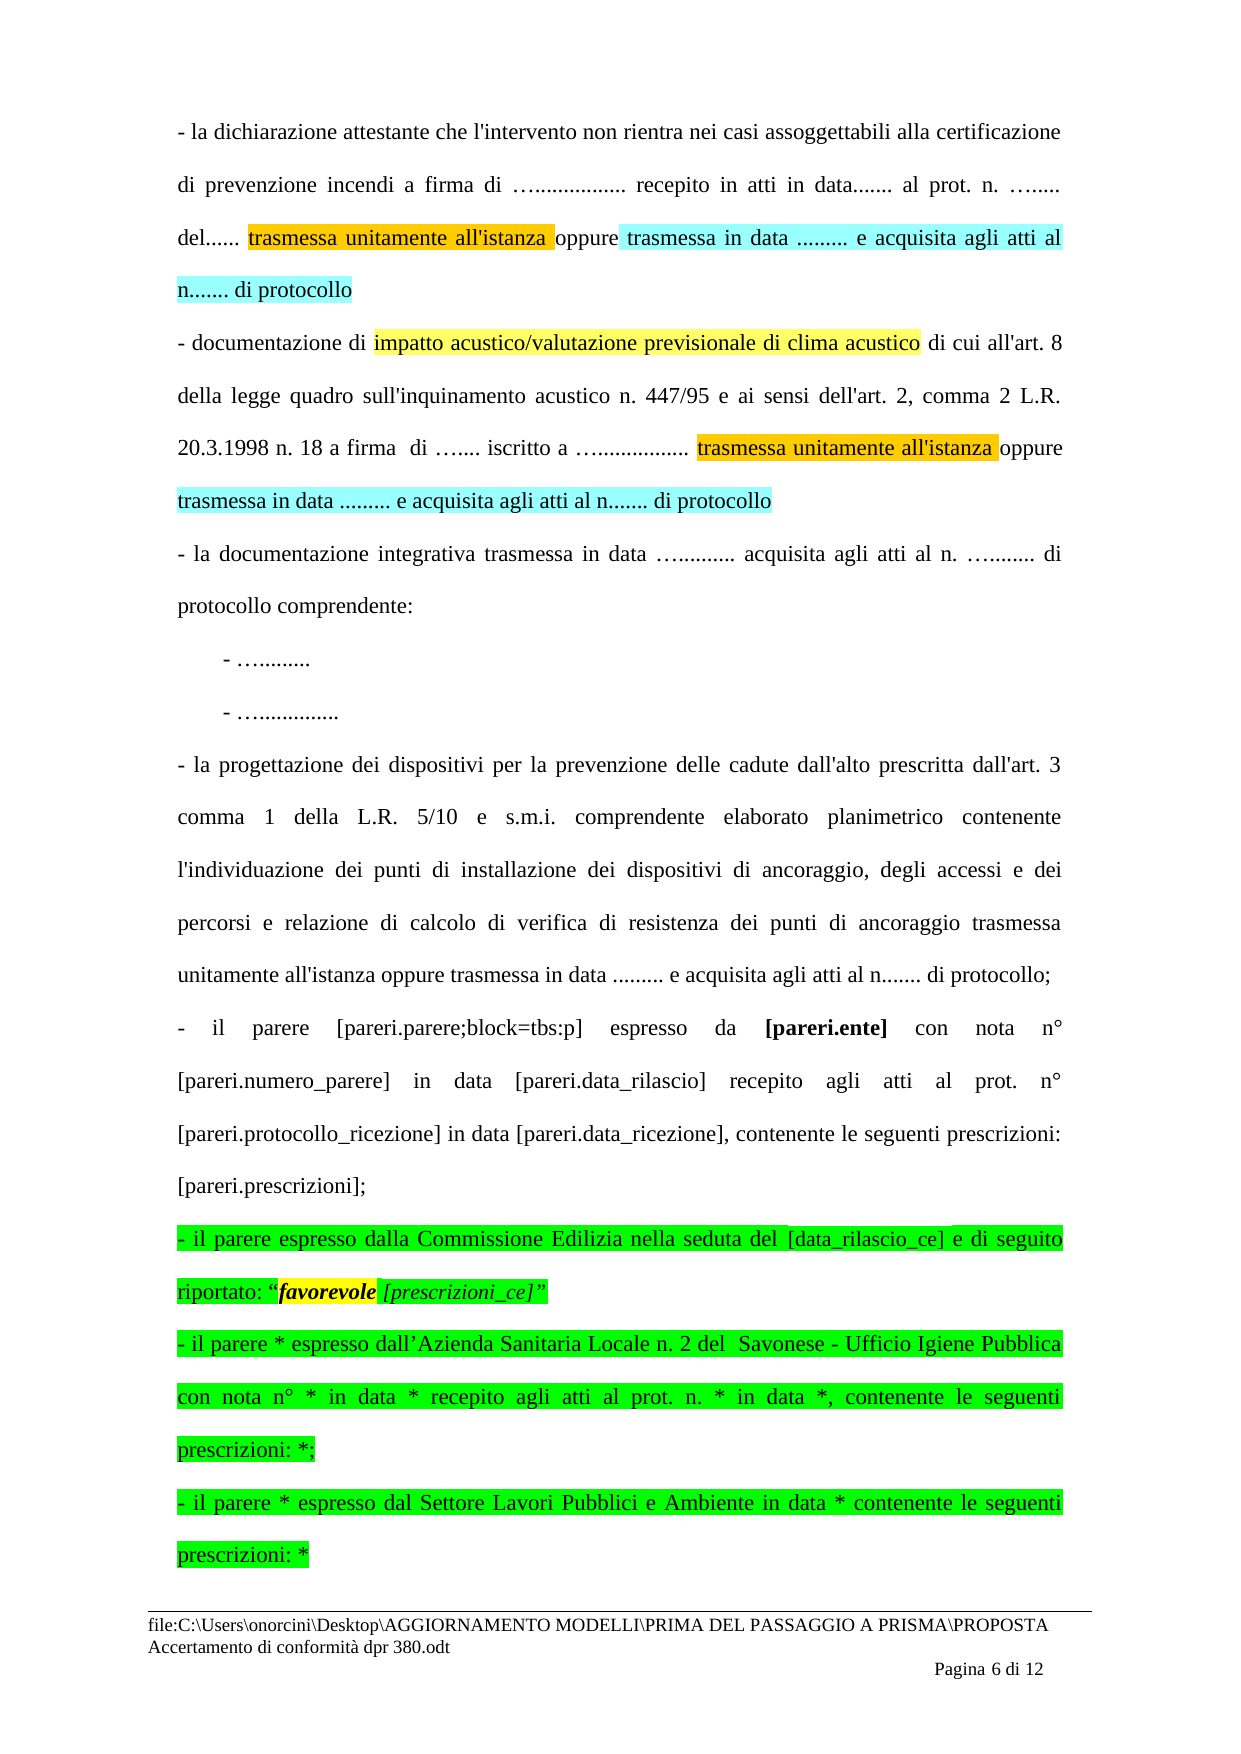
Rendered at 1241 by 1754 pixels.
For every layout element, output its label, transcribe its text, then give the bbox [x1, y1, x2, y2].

list - la progettazione dei dispositivi per la prevenzione delle cadute dall'alto prescritta dall'art. 3 comma 1 della L.R. 5/10 e s.m.i. comprendente elaborato planimetrico contenente l'individuazione dei punti di installazione dei dispositivi di ancoraggio, degli accessi e dei percorsi e relazione di calcolo di verifica di resistenza dei punti di ancoraggio trasmessa unitamente all'istanza oppure trasmessa in data ......... e acquisita agli atti al n....... di protocollo; [177, 751, 1063, 988]
list - il parere * espresso dall’Azienda Sanitaria Locale n. 2 del Savonese - Ufficio Igiene Pubblica con nota n° * in data * recepito agli atti al prot. n. * in data *, contenente le seguenti prescrizioni: *; [177, 1330, 1063, 1462]
list - la dichiarazione attestante che l'intervento non rientra nei casi assoggettabili alla certificazione di prevenzione incendi a firma di …................ recepito in atti in data....... al prot. n. …..... del...... trasmessa unitamente all'istanza oppure trasmessa in data ......... e acquisita agli atti al n....... di protocollo [177, 118, 1063, 303]
list - il parere espresso dalla Commissione Edilizia nella seduta del [data_rilascio_ce] e di seguito riportato: “favorevole [prescrizioni_ce]” [177, 1225, 1063, 1304]
text - il parere * espresso dal Settore Lavori Pubblici e Ambiente in data * contenente le seguenti prescrizioni: * [177, 1488, 1063, 1568]
list - ….............. [185, 698, 1092, 724]
list - la documentazione integrativa trasmessa in data ….......... acquisita agli atti al n. …........ di protocollo comprendente: [177, 540, 1063, 619]
list - documentazione di impatto acustico/valutazione previsionale di clima acustico di cui all'art. 8 della legge quadro sull'inquinamento acustico n. 447/95 e ai sensi dell'art. 2, comma 2 L.R. 20.3.1998 n. 18 a firma di ….... iscritto a …................ trasmessa unitamente all'istanza oppure trasmessa in data ......... e acquisita agli atti al n....... di protocollo [177, 329, 1063, 513]
list - …......... [185, 645, 1092, 672]
list - il parere [pareri.parere;block=tbs:p] espresso da [pareri.ente] con nota n° [pareri.numero_parere] in data [pareri.data_rilascio] recepito agli atti al prot. n° [pareri.protocollo_ricezione] in data [pareri.data_ricezione], contenente le seguenti prescrizioni: [pareri.prescrizioni]; [177, 1014, 1063, 1199]
